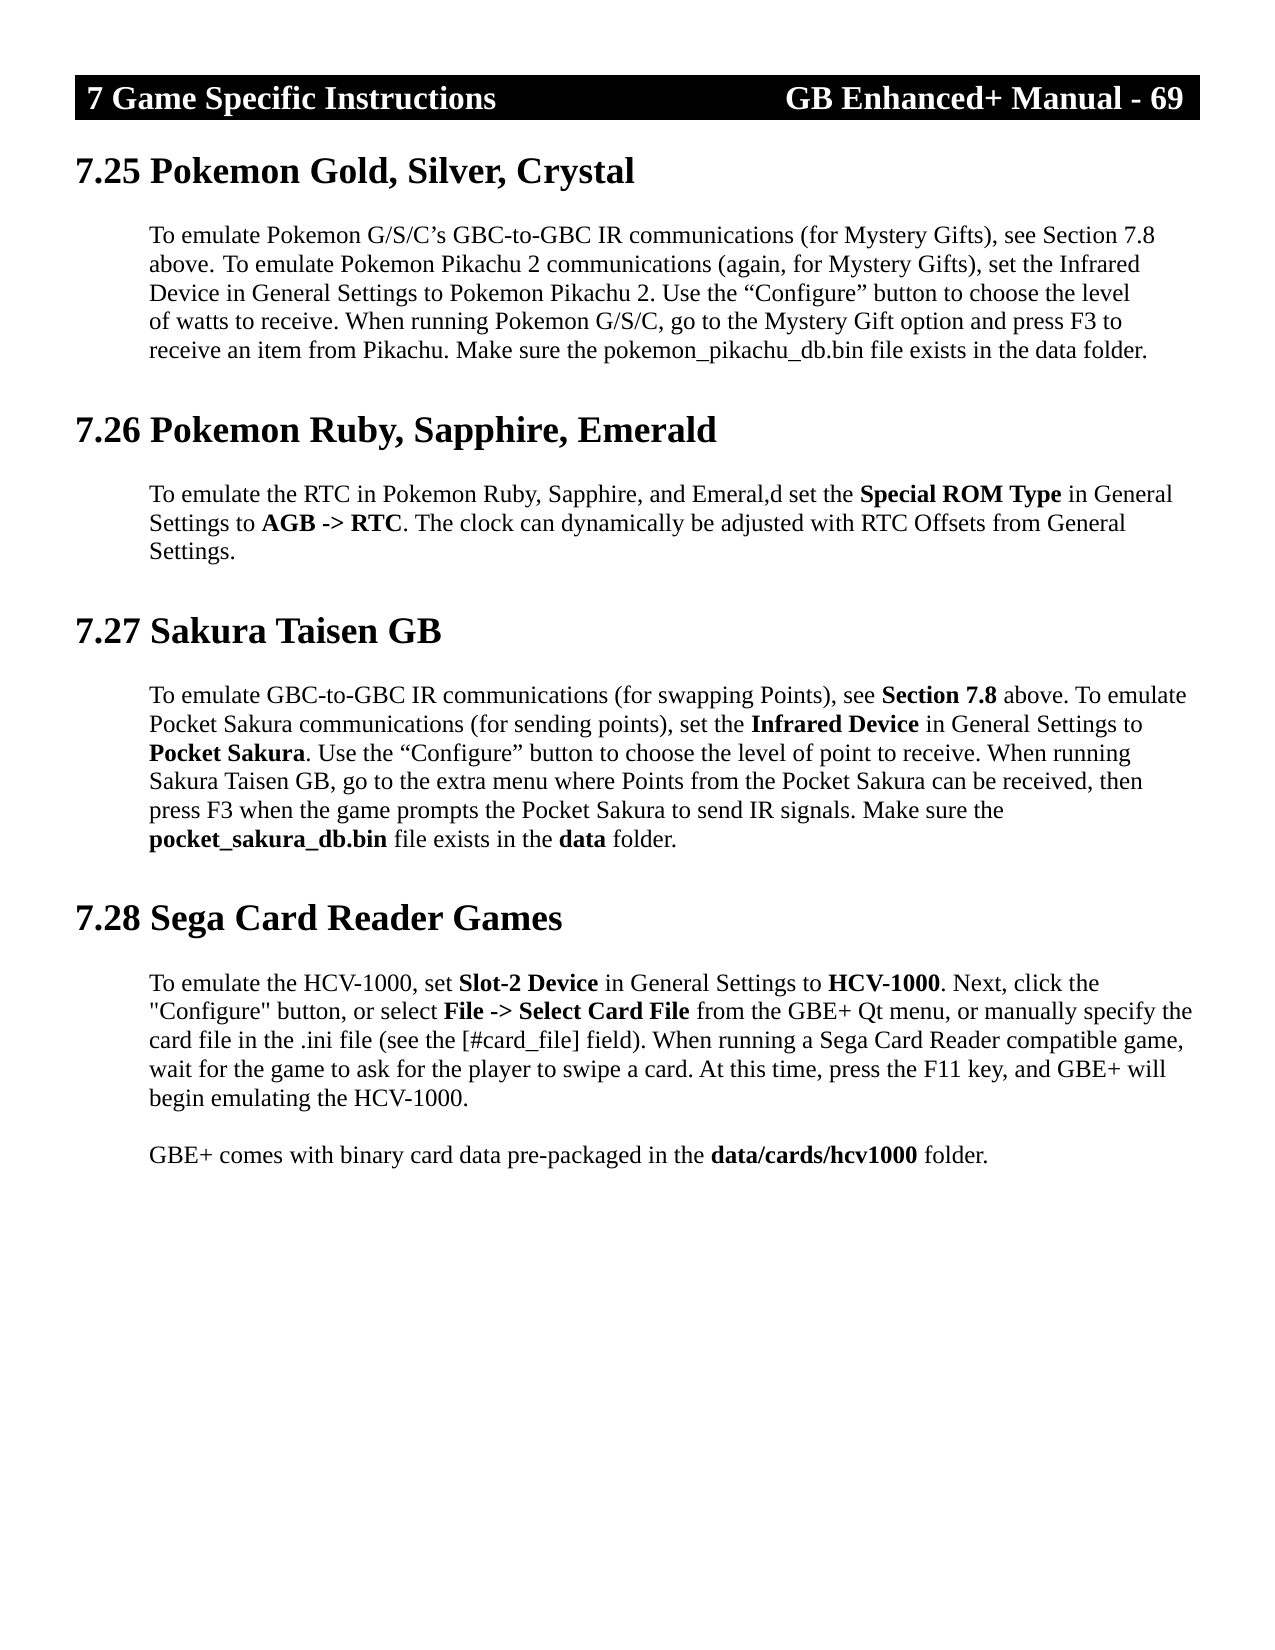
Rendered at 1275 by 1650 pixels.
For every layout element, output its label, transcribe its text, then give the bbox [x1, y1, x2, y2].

text To emulate Pokemon G/S/C’s GBC-to-GBC IR communications (for Mystery Gifts), see Section 7.8 above. To emulate Pokemon Pikachu 2 communications (again, for Mystery Gifts), set the Infrared Device in General Settings to Pokemon Pikachu 2. Use the “Configure” button to choose the level of watts to receive. When running Pokemon G/S/C, go to the Mystery Gift option and press F3 to receive an item from Pikachu. Make sure the pokemon_pikachu_db.bin file exists in the data folder. [75, 220, 1200, 364]
text 7.26 Pokemon Ruby, Sapphire, Emerald [75, 407, 1200, 450]
text To emulate the RTC in Pokemon Ruby, Sapphire, and Emeral,d set the Special ROM Type in General Settings to AGB -> RTC. The clock can dynamically be adjusted with RTC Offsets from General Settings. [75, 479, 1200, 565]
text 7.27 Sakura Taisen GB [75, 608, 1200, 651]
text GBE+ comes with binary card data pre-packaged in the data/cards/hcv1000 folder. [75, 1140, 1200, 1169]
text To emulate the HCV-1000, set Slot-2 Device in General Settings to HCV-1000. Next, click the "Configure" button, or select File -> Select Card File from the GBE+ Qt menu, or manually specify the card file in the .ini file (see the [#card_file] field). When running a Sega Card Reader compatible game, wait for the game to ask for the player to swipe a card. At this time, press the F11 key, and GBE+ will begin emulating the HCV-1000. [75, 968, 1200, 1111]
text 7 Game Specific Instructions GB Enhanced+ Manual - 69 [75, 75, 1200, 119]
text 7.28 Sega Card Reader Games [75, 896, 1200, 939]
text To emulate GBC-to-GBC IR communications (for swapping Points), see Section 7.8 above. To emulate Pocket Sakura communications (for sending points), set the Infrared Device in General Settings to Pocket Sakura. Use the “Configure” button to choose the level of point to receive. When running Sakura Taisen GB, go to the extra menu where Points from the Pocket Sakura can be received, then press F3 when the game prompts the Pocket Sakura to send IR signals. Make sure the pocket_sakura_db.bin file exists in the data folder. [75, 680, 1200, 853]
text 7.25 Pokemon Gold, Silver, Crystal [75, 148, 1200, 191]
